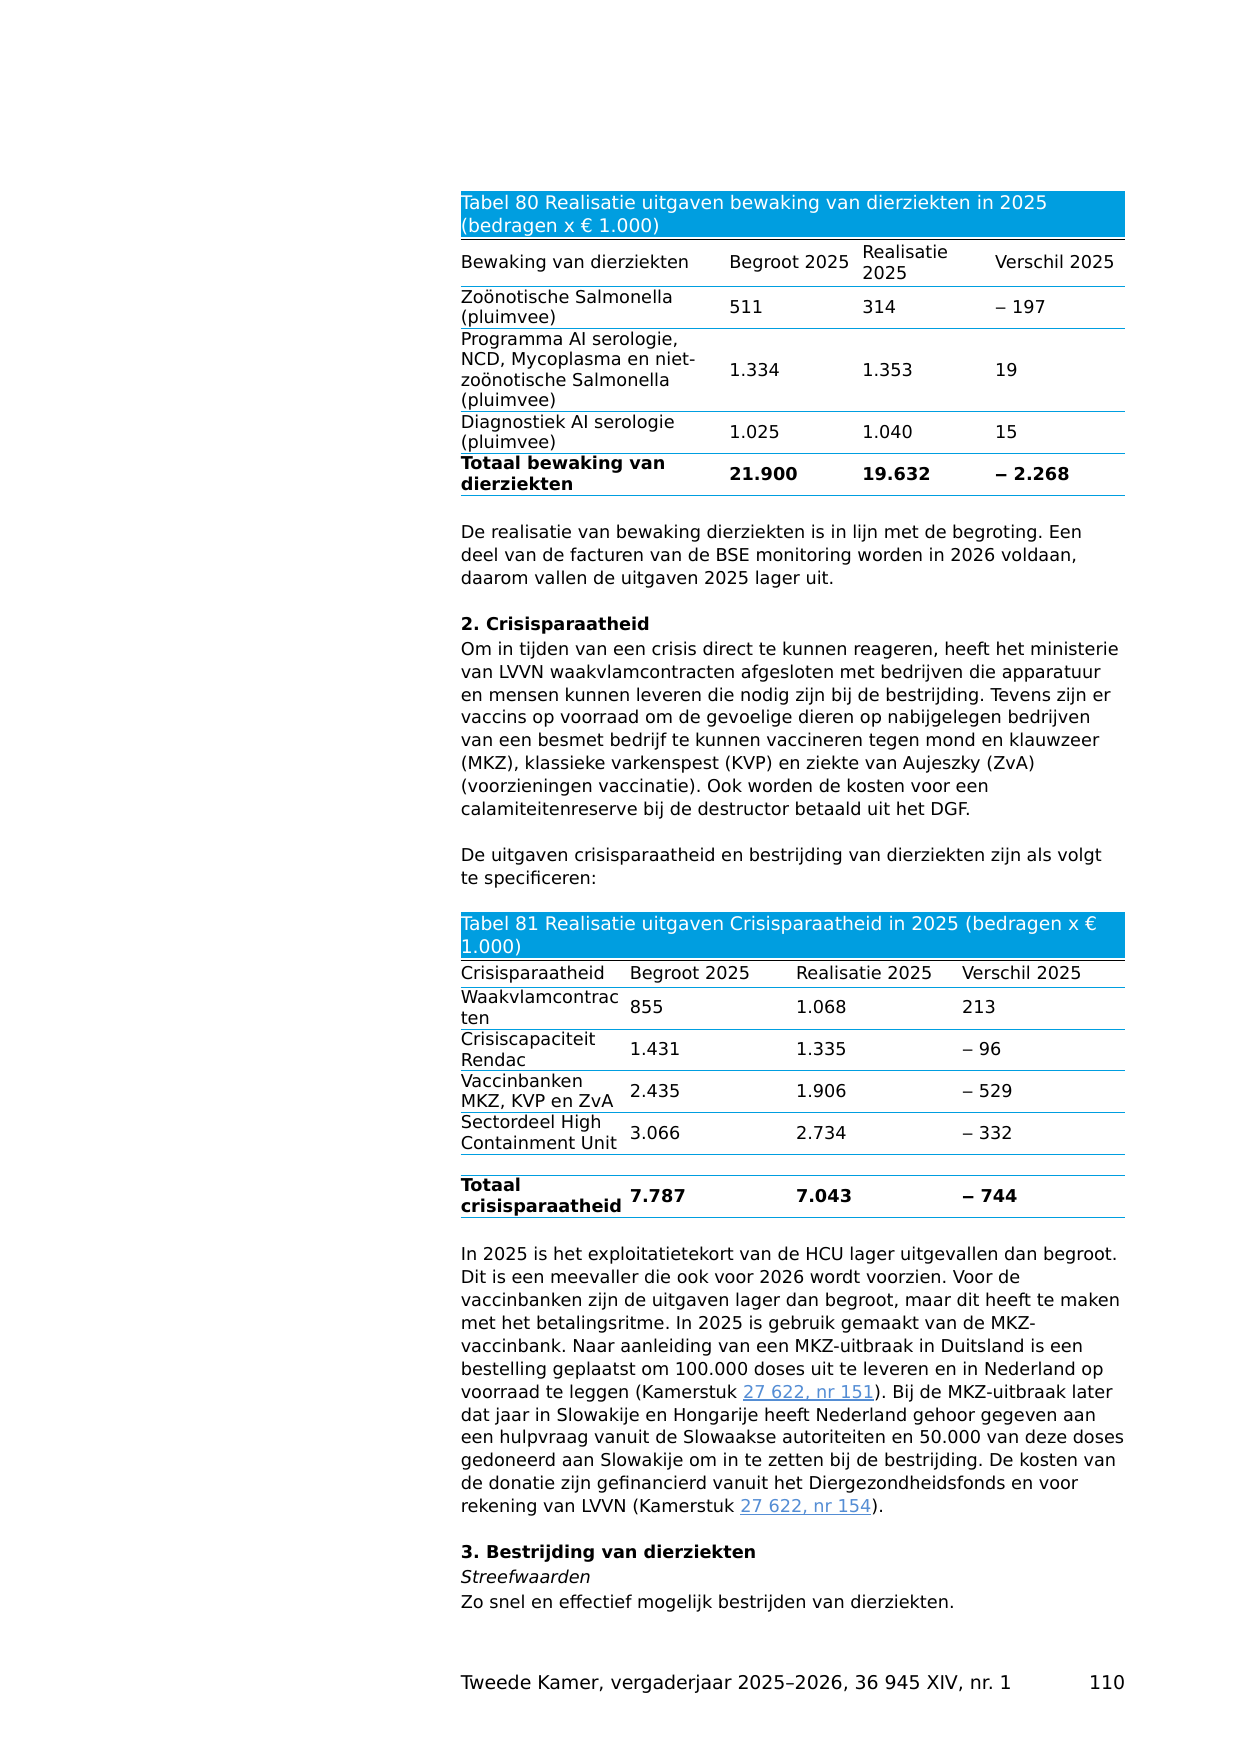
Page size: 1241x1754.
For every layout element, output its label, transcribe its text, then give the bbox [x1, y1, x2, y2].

text Zo snel en effectief mogelijk bestrijden van dierziekten. [461, 1590, 1125, 1613]
table_cell 1.431 [627, 1030, 793, 1070]
table_cell ‒ 332 [959, 1113, 1125, 1154]
table_cell Verschil 2025 [992, 240, 1125, 286]
table_cell 1.025 [726, 412, 859, 453]
table_cell Crisisparaatheid [461, 961, 627, 987]
table_cell Begroot 2025 [726, 240, 859, 286]
table_cell Bewaking van dierziekten [461, 240, 726, 286]
table_cell Zoönotische Salmonella (pluimvee) [461, 287, 726, 328]
table_cell Verschil 2025 [959, 961, 1125, 987]
table_cell [461, 1155, 627, 1175]
table_cell ‒ 2.268 [992, 454, 1125, 494]
table_cell ‒ 529 [959, 1071, 1125, 1112]
table_cell 2.435 [627, 1071, 793, 1112]
text Om in tijden van een crisis direct te kunnen reageren, heeft het ministerie van LVVN waakvlamcontracten afgesloten met bedrijven die apparatuur en mensen kunnen leveren die nodig zijn bij de bestrijding. Tevens zijn er vaccins op voorraad om de gevoelige dieren op nabijgelegen bedrijven van een besmet bedrijf te kunnen vaccineren tegen mond en klauwzeer (MKZ), klassieke varkenspest (KVP) en ziekte van Aujeszky (ZvA) (voorzieningen vaccinatie). Ook worden de kosten voor een calamiteitenreserve bij de destructor betaald uit het DGF. [461, 637, 1125, 820]
table_cell 1.353 [859, 329, 992, 411]
table_cell Programma AI serologie, NCD, Mycoplasma en niet-zoönotische Salmonella (pluimvee) [461, 329, 726, 411]
table_cell Diagnostiek AI serologie (pluimvee) [461, 412, 726, 453]
text De realisatie van bewaking dierziekten is in lijn met de begroting. Een deel van de facturen van de BSE monitoring worden in 2026 voldaan, daarom vallen de uitgaven 2025 lager uit. [461, 520, 1125, 589]
table_cell 314 [859, 287, 992, 328]
table_cell 7.787 [627, 1176, 793, 1217]
table_cell 19.632 [859, 454, 992, 494]
table_cell Vaccinbanken MKZ, KVP en ZvA [461, 1071, 627, 1112]
table_cell [959, 1155, 1125, 1175]
table_cell 2.734 [793, 1113, 959, 1154]
table_cell Crisiscapaciteit Rendac [461, 1030, 627, 1070]
table_cell Waakvlamcontracten [461, 988, 627, 1028]
table_cell 855 [627, 988, 793, 1028]
table_cell 1.040 [859, 412, 992, 453]
table_cell ‒ 96 [959, 1030, 1125, 1070]
table_cell [627, 1155, 793, 1175]
table_cell Totaal bewaking van dierziekten [461, 454, 726, 494]
text Streefwaarden [461, 1565, 1125, 1588]
table_cell Realisatie 2025 [859, 240, 992, 286]
table_cell Sectordeel High Containment Unit [461, 1113, 627, 1154]
table_cell Begroot 2025 [627, 961, 793, 987]
table_cell 1.068 [793, 988, 959, 1028]
text 2. Crisisparaatheid [461, 612, 1125, 635]
table_cell 1.906 [793, 1071, 959, 1112]
table_cell 7.043 [793, 1176, 959, 1217]
table_cell Totaal crisisparaatheid [461, 1176, 627, 1217]
table_cell 21.900 [726, 454, 859, 494]
table_cell 1.335 [793, 1030, 959, 1070]
table_cell ‒ 197 [992, 287, 1125, 328]
table_cell 15 [992, 412, 1125, 453]
table_cell 1.334 [726, 329, 859, 411]
table_cell [793, 1155, 959, 1175]
text De uitgaven crisisparaatheid en bestrijding van dierziekten zijn als volgt te specificeren: [461, 843, 1125, 889]
table_cell ‒ 744 [959, 1176, 1125, 1217]
table_cell Realisatie 2025 [793, 961, 959, 987]
text 3. Bestrijding van dierziekten [461, 1540, 1125, 1563]
text In 2025 is het exploitatietekort van de HCU lager uitgevallen dan begroot. Dit is een meevaller die ook voor 2026 wordt voorzien. Voor de vaccinbanken zijn de uitgaven lager dan begroot, maar dit heeft te maken met het betalingsritme. In 2025 is gebruik gemaakt van de MKZ-vaccinbank. Naar aanleiding van een MKZ-uitbraak in Duitsland is een bestelling geplaatst om 100.000 doses uit te leveren en in Nederland op voorraad te leggen (Kamerstuk 27 622, nr 151). Bij de MKZ-uitbraak later dat jaar in Slowakije en Hongarije heeft Nederland gehoor gegeven aan een hulpvraag vanuit de Slowaakse autoriteiten en 50.000 van deze doses gedoneerd aan Slowakije om in te zetten bij de bestrijding. De kosten van de donatie zijn gefinancierd vanuit het Diergezondheidsfonds en voor rekening van LVVN (Kamerstuk 27 622, nr 154). [461, 1242, 1125, 1517]
table_cell 213 [959, 988, 1125, 1028]
table_cell 19 [992, 329, 1125, 411]
table_cell 511 [726, 287, 859, 328]
table_cell 3.066 [627, 1113, 793, 1154]
